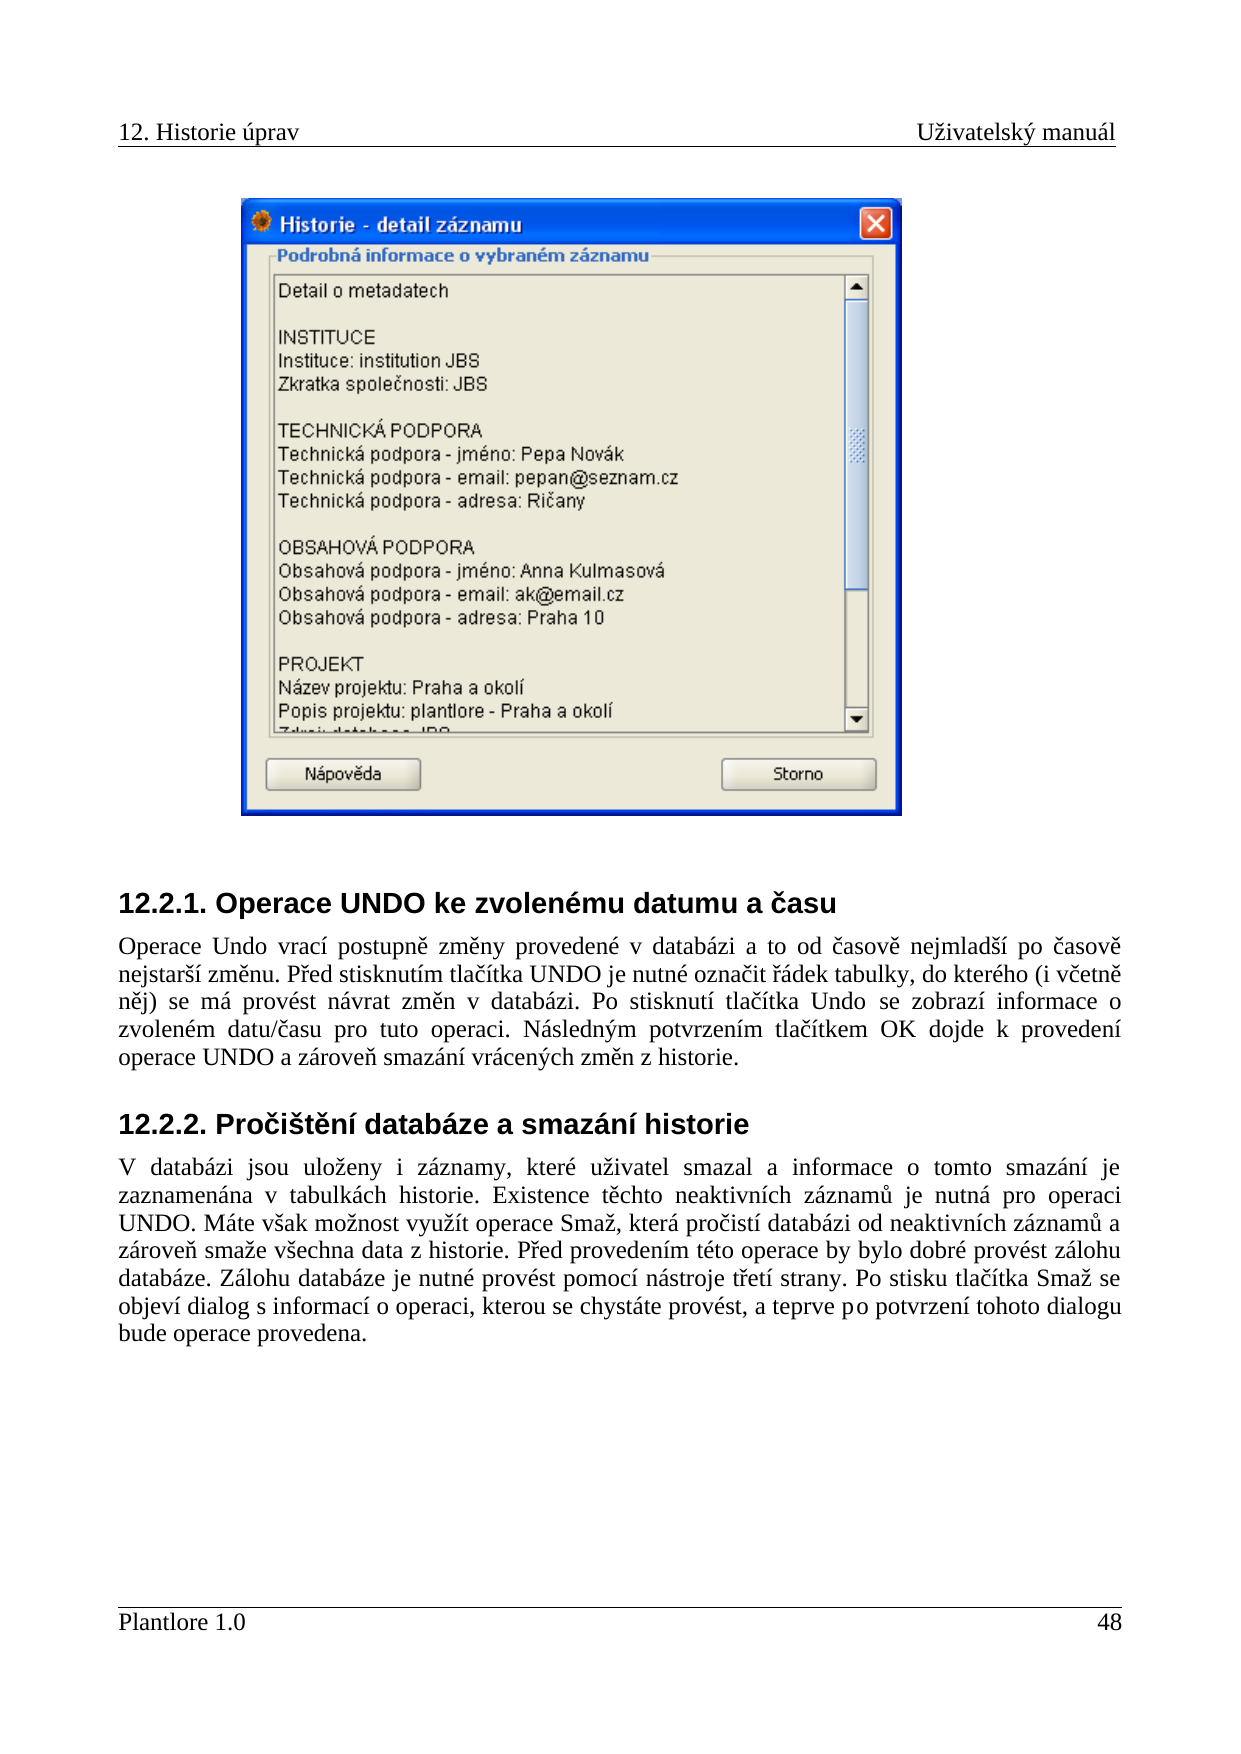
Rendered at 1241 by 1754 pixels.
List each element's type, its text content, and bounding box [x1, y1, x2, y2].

subtitle 12.2.2. Pročištění databáze a smazání historie [118, 1108, 1122, 1141]
picture [241, 198, 902, 816]
subtitle 12.2.1. Operace UNDO ke zvolenému datumu a času [118, 887, 1122, 919]
text Operace Undo vrací postupně změny provedené v databázi a to od časově nejmladší po časově nejstarší změnu. Před stisknutím tlačítka UNDO je nutné označit řádek tabulky, do kterého (i včetně něj) se má provést návrat změn v databázi. Po stisknutí tlačítka Undo se zobrazí informace o zvoleném datu/času pro tuto operaci. Následným potvrzením tlačítkem OK dojde k provedení operace UNDO a zároveň smazání vrácených změn z historie. [118, 932, 1122, 1071]
text V databázi jsou uloženy i záznamy, které uživatel smazal a informace o tomto smazání je zaznamenána v tabulkách historie. Existence těchto neaktivních záznamů je nutná pro operaci UNDO. Máte však možnost využít operace Smaž, která pročistí databázi od neaktivních záznamů a zároveň smaže všechna data z historie. Před provedením této operace by bylo dobré provést zálohu databáze. Zálohu databáze je nutné provést pomocí nástroje třetí strany. Po stisku tlačítka Smaž se objeví dialog s informací o operaci, kterou se chystáte provést, a teprve po potvrzení tohoto dialogu bude operace provedena. [118, 1153, 1122, 1347]
